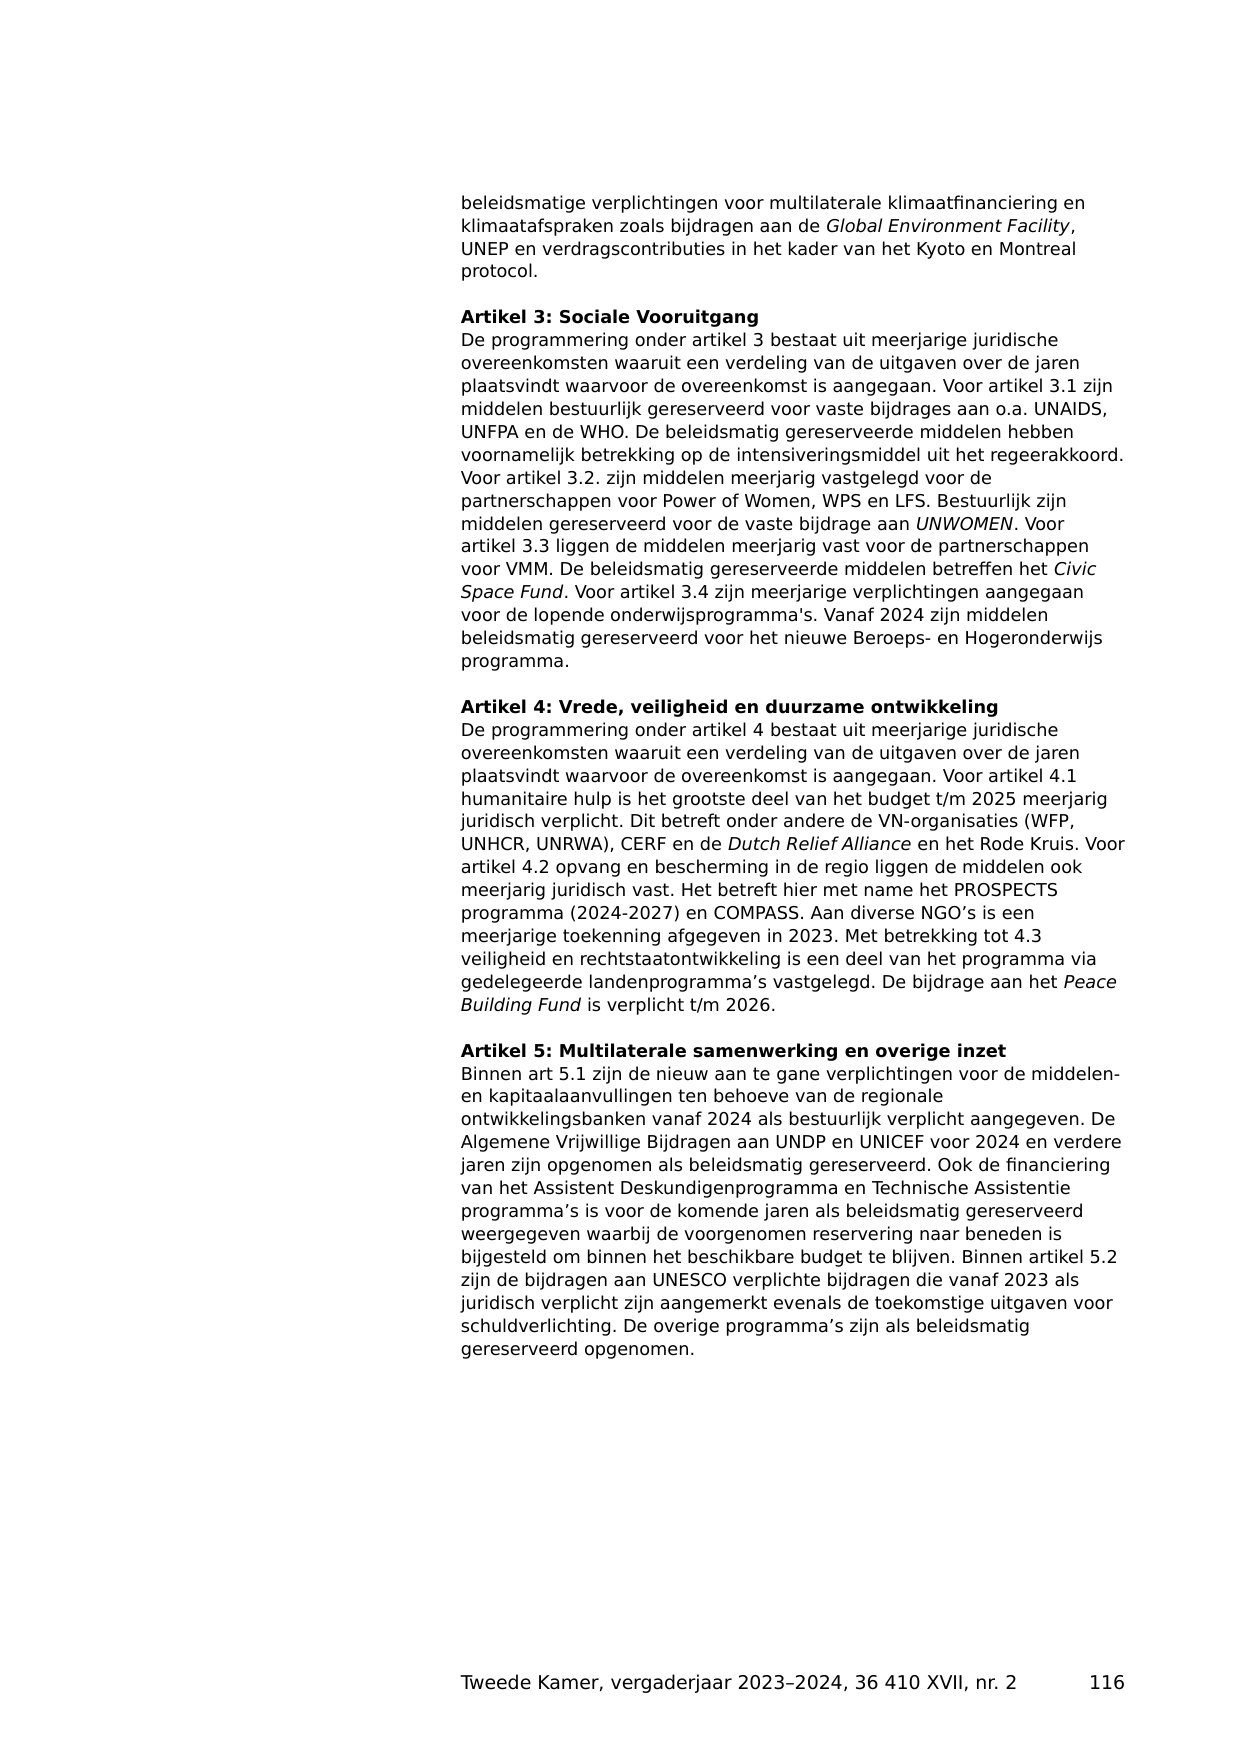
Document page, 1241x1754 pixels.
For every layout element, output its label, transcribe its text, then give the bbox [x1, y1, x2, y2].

text Artikel 5: Multilaterale samenwerking en overige inzet Binnen art 5.1 zijn de nieuw aan te gane verplichtingen voor de middelen- en kapitaalaanvullingen ten behoeve van de regionale ontwikkelingsbanken vanaf 2024 als bestuurlijk verplicht aangegeven. De Algemene Vrijwillige Bijdragen aan UNDP en UNICEF voor 2024 en verdere jaren zijn opgenomen als beleidsmatig gereserveerd. Ook de financiering van het Assistent Deskundigenprogramma en Technische Assistentie programma’s is voor de komende jaren als beleidsmatig gereserveerd weergegeven waarbij de voorgenomen reservering naar beneden is bijgesteld om binnen het beschikbare budget te blijven. Binnen artikel 5.2 zijn de bijdragen aan UNESCO verplichte bijdragen die vanaf 2023 als juridisch verplicht zijn aangemerkt evenals de toekomstige uitgaven voor schuldverlichting. De overige programma’s zijn als beleidsmatig gereserveerd opgenomen. [461, 1039, 1125, 1359]
text Artikel 3: Sociale Vooruitgang De programmering onder artikel 3 bestaat uit meerjarige juridische overeenkomsten waaruit een verdeling van de uitgaven over de jaren plaatsvindt waarvoor de overeenkomst is aangegaan. Voor artikel 3.1 zijn middelen bestuurlijk gereserveerd voor vaste bijdrages aan o.a. UNAIDS, UNFPA en de WHO. De beleidsmatig gereserveerde middelen hebben voornamelijk betrekking op de intensiveringsmiddel uit het regeerakkoord. Voor artikel 3.2. zijn middelen meerjarig vastgelegd voor de partnerschappen voor Power of Women, WPS en LFS. Bestuurlijk zijn middelen gereserveerd voor de vaste bijdrage aan UNWOMEN. Voor artikel 3.3 liggen de middelen meerjarig vast voor de partnerschappen voor VMM. De beleidsmatig gereserveerde middelen betreffen het Civic Space Fund. Voor artikel 3.4 zijn meerjarige verplichtingen aangegaan voor de lopende onderwijsprogramma's. Vanaf 2024 zijn middelen beleidsmatig gereserveerd voor het nieuwe Beroeps- en Hogeronderwijs programma. [461, 305, 1125, 672]
text beleidsmatige verplichtingen voor multilaterale klimaatfinanciering en klimaatafspraken zoals bijdragen aan de Global Environment Facility, UNEP en verdragscontributies in het kader van het Kyoto en Montreal protocol. [461, 191, 1125, 282]
text Artikel 4: Vrede, veiligheid en duurzame ontwikkeling De programmering onder artikel 4 bestaat uit meerjarige juridische overeenkomsten waaruit een verdeling van de uitgaven over de jaren plaatsvindt waarvoor de overeenkomst is aangegaan. Voor artikel 4.1 humanitaire hulp is het grootste deel van het budget t/m 2025 meerjarig juridisch verplicht. Dit betreft onder andere de VN-organisaties (WFP, UNHCR, UNRWA), CERF en de Dutch Relief Alliance en het Rode Kruis. Voor artikel 4.2 opvang en bescherming in de regio liggen de middelen ook meerjarig juridisch vast. Het betreft hier met name het PROSPECTS programma (2024-2027) en COMPASS. Aan diverse NGO’s is een meerjarige toekenning afgegeven in 2023. Met betrekking tot 4.3 veiligheid en rechtstaatontwikkeling is een deel van het programma via gedelegeerde landenprogramma’s vastgelegd. De bijdrage aan het Peace Building Fund is verplicht t/m 2026. [461, 695, 1125, 1016]
